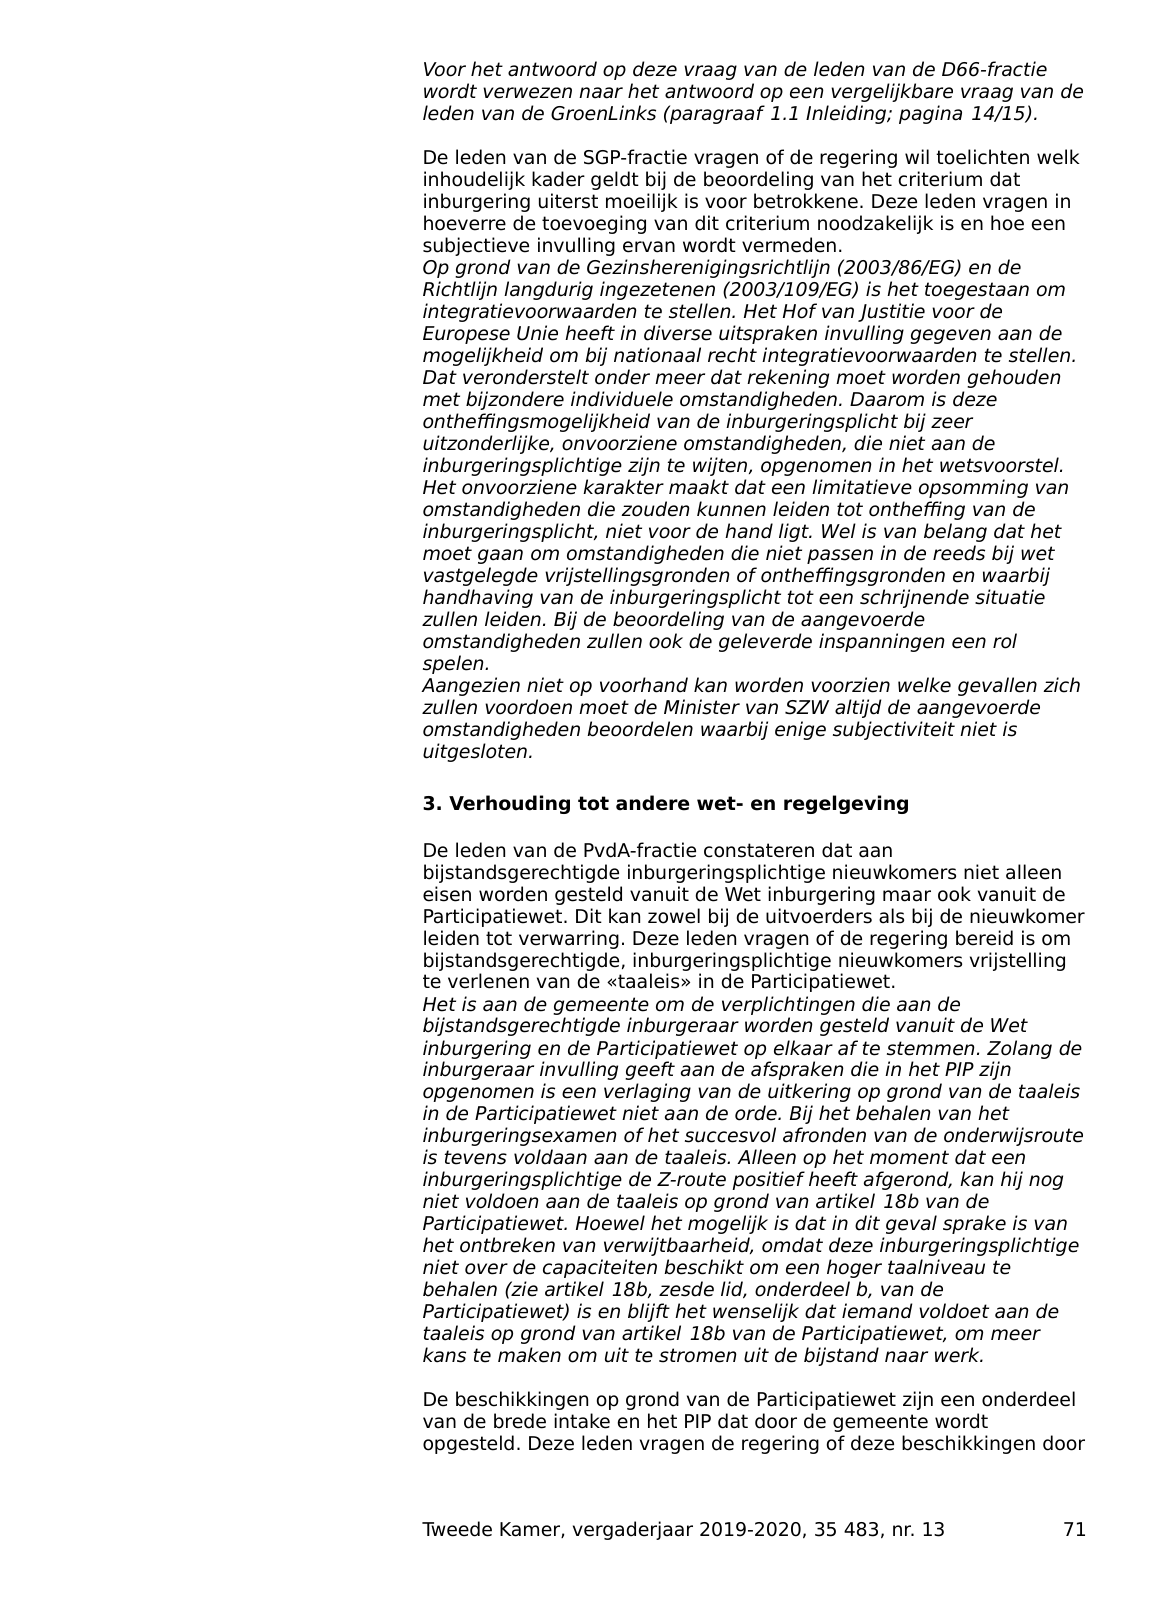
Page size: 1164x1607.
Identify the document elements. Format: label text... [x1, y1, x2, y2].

text Voor het antwoord op deze vraag van de leden van de D66-fractie wordt verwezen naar het antwoord op een vergelijkbare vraag van de leden van de GroenLinks (paragraaf 1.1 Inleiding; pagina 14/15). [422, 59, 1087, 125]
text Het onvoorziene karakter maakt dat een limitatieve opsomming van omstandigheden die zouden kunnen leiden tot ontheffing van de inburgeringsplicht, niet voor de hand ligt. Wel is van belang dat het moet gaan om omstandigheden die niet passen in de reeds bij wet vastgelegde vrijstellingsgronden of ontheffingsgronden en waarbij handhaving van de inburgeringsplicht tot een schrijnende situatie zullen leiden. Bij de beoordeling van de aangevoerde omstandigheden zullen ook de geleverde inspanningen een rol spelen. [422, 477, 1087, 675]
text Aangezien niet op voorhand kan worden voorzien welke gevallen zich zullen voordoen moet de Minister van SZW altijd de aangevoerde omstandigheden beoordelen waarbij enige subjectiviteit niet is uitgesloten. [422, 675, 1087, 763]
text De leden van de PvdA-fractie constateren dat aan bijstandsgerechtigde inburgeringsplichtige nieuwkomers niet alleen eisen worden gesteld vanuit de Wet inburgering maar ook vanuit de Participatiewet. Dit kan zowel bij de uitvoerders als bij de nieuwkomer leiden tot verwarring. Deze leden vragen of de regering bereid is om bijstandsgerechtigde, inburgeringsplichtige nieuwkomers vrijstelling te verlenen van de «taaleis» in de Participatiewet. [422, 839, 1087, 993]
text De beschikkingen op grond van de Participatiewet zijn een onderdeel van de brede intake en het PIP dat door de gemeente wordt opgesteld. Deze leden vragen de regering of deze beschikkingen door [422, 1389, 1087, 1455]
text De leden van de SGP-fractie vragen of de regering wil toelichten welk inhoudelijk kader geldt bij de beoordeling van het criterium dat inburgering uiterst moeilijk is voor betrokkene. Deze leden vragen in hoeverre de toevoeging van dit criterium noodzakelijk is en hoe een subjectieve invulling ervan wordt vermeden. [422, 147, 1087, 257]
text Op grond van de Gezinsherenigingsrichtlijn (2003/86/EG) en de Richtlijn langdurig ingezetenen (2003/109/EG) is het toegestaan om integratievoorwaarden te stellen. Het Hof van Justitie voor de Europese Unie heeft in diverse uitspraken invulling gegeven aan de mogelijkheid om bij nationaal recht integratievoorwaarden te stellen. Dat veronderstelt onder meer dat rekening moet worden gehouden met bijzondere individuele omstandigheden. Daarom is deze ontheffingsmogelijkheid van de inburgeringsplicht bij zeer uitzonderlijke, onvoorziene omstandigheden, die niet aan de inburgeringsplichtige zijn te wijten, opgenomen in het wetsvoorstel. [422, 257, 1087, 477]
subtitle 3. Verhouding tot andere wet- en regelgeving [422, 793, 1087, 814]
text Het is aan de gemeente om de verplichtingen die aan de bijstandsgerechtigde inburgeraar worden gesteld vanuit de Wet inburgering en de Participatiewet op elkaar af te stemmen. Zolang de inburgeraar invulling geeft aan de afspraken die in het PIP zijn opgenomen is een verlaging van de uitkering op grond van de taaleis in de Participatiewet niet aan de orde. Bij het behalen van het inburgeringsexamen of het succesvol afronden van de onderwijsroute is tevens voldaan aan de taaleis. Alleen op het moment dat een inburgeringsplichtige de Z-route positief heeft afgerond, kan hij nog niet voldoen aan de taaleis op grond van artikel 18b van de Participatiewet. Hoewel het mogelijk is dat in dit geval sprake is van het ontbreken van verwijtbaarheid, omdat deze inburgeringsplichtige niet over de capaciteiten beschikt om een hoger taalniveau te behalen (zie artikel 18b, zesde lid, onderdeel b, van de Participatiewet) is en blijft het wenselijk dat iemand voldoet aan de taaleis op grond van artikel 18b van de Participatiewet, om meer kans te maken om uit te stromen uit de bijstand naar werk. [422, 993, 1087, 1367]
